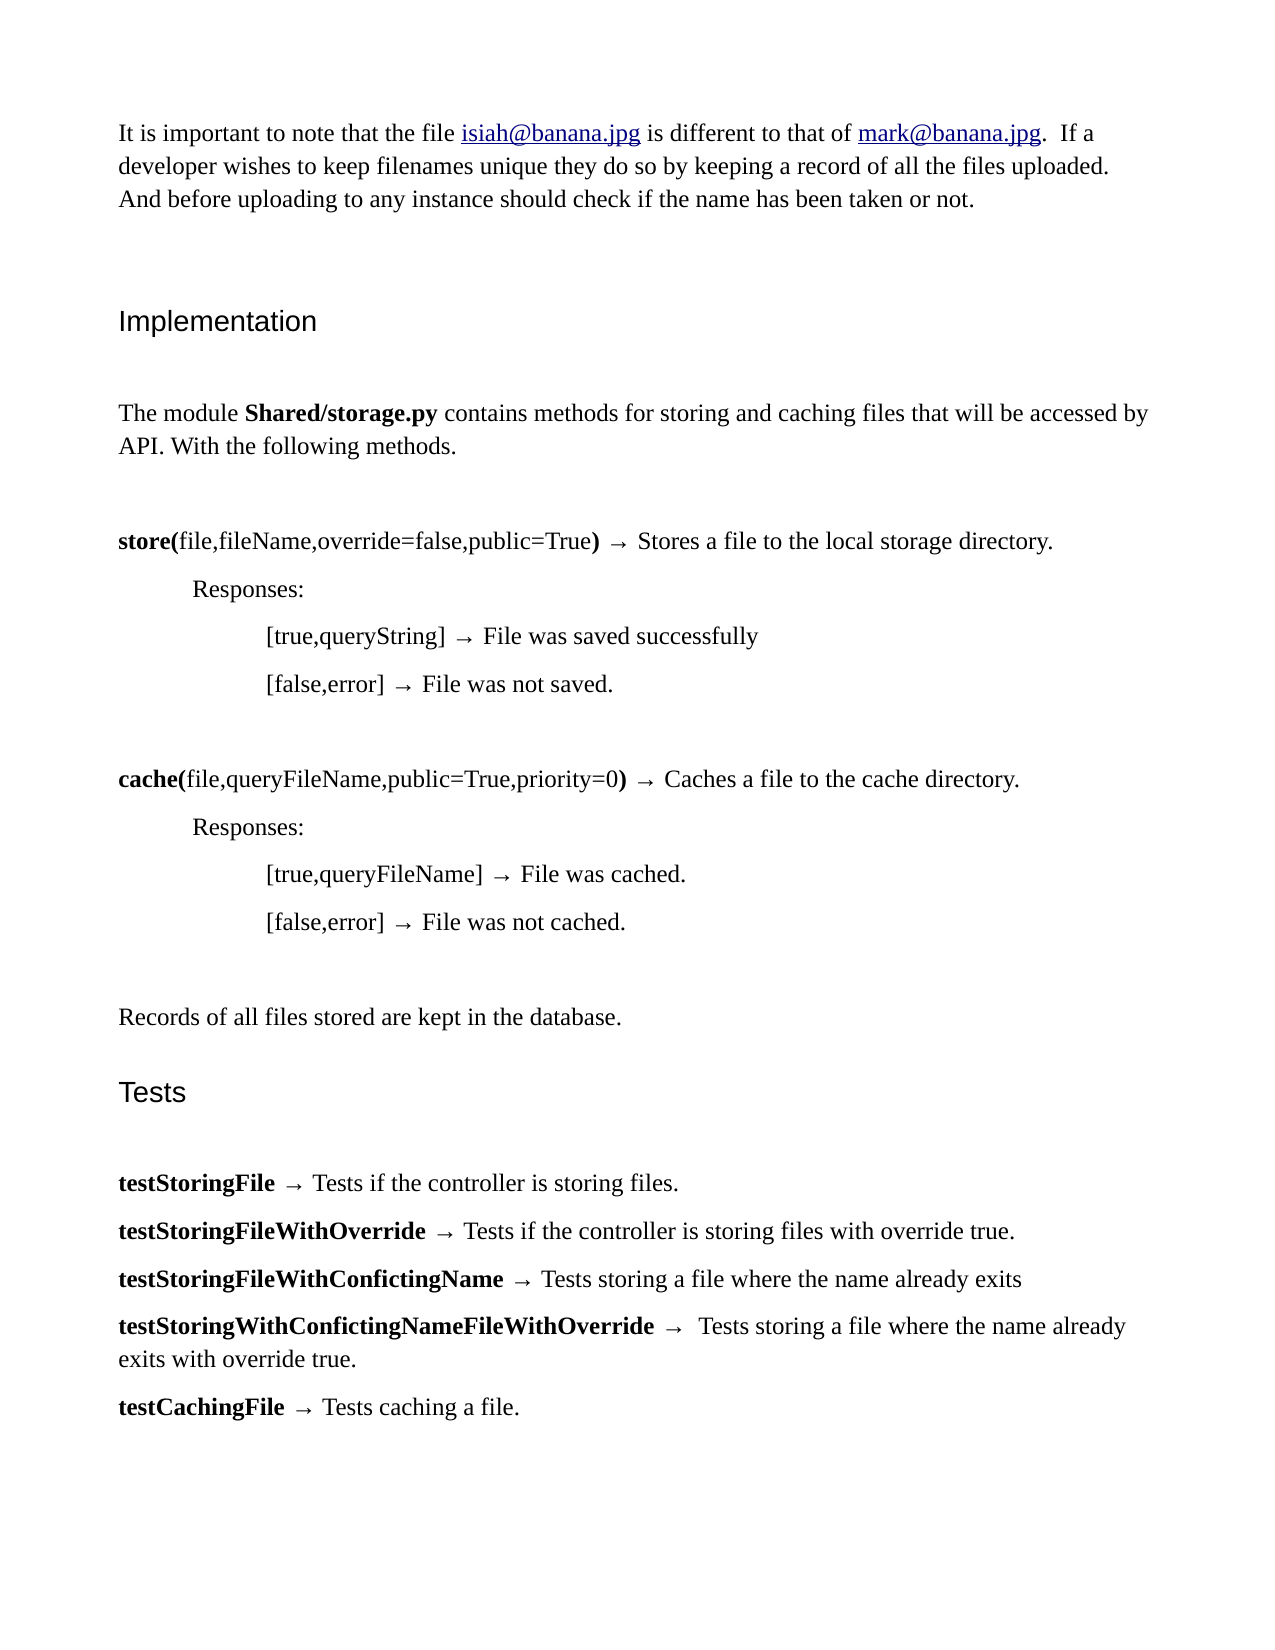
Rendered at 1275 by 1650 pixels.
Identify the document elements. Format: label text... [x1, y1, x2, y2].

text Records of all files stored are kept in the database. [118, 1002, 1157, 1031]
text Responses: [118, 812, 1157, 841]
text [false,error] → File was not saved. [118, 669, 1157, 698]
text cache(file,queryFileName,public=True,priority=0) → Caches a file to the cache directory. [118, 764, 1157, 793]
text The module Shared/storage.py contains methods for storing and caching files that will be accessed by API. With the following methods. [118, 398, 1157, 460]
text testCachingFile → Tests caching a file. [118, 1392, 1157, 1421]
text testStoringFileWithConfictingName → Tests storing a file where the name already exits [118, 1264, 1157, 1292]
text testStoringFileWithOverride → Tests if the controller is storing files with override true. [118, 1216, 1157, 1245]
text It is important to note that the file isiah@banana.jpg is different to that of mark@banana.jpg. If a developer wishes to keep filenames unique they do so by keeping a record of all the files uploaded. And before uploading to any instance should check if the name has been taken or not. [118, 118, 1157, 213]
subtitle Implementation [118, 304, 1157, 338]
text [true,queryString] → File was saved successfully [118, 621, 1157, 650]
text Responses: [118, 574, 1157, 603]
text testStoringFile → Tests if the controller is storing files. [118, 1168, 1157, 1197]
subtitle Tests [118, 1075, 1157, 1108]
text [true,queryFileName] → File was cached. [118, 859, 1157, 888]
text store(file,fileName,override=false,public=True) → Stores a file to the local storage directory. [118, 526, 1157, 555]
text testStoringWithConfictingNameFileWithOverride → Tests storing a file where the name already exits with override true. [118, 1311, 1157, 1373]
text [false,error] → File was not cached. [118, 907, 1157, 936]
